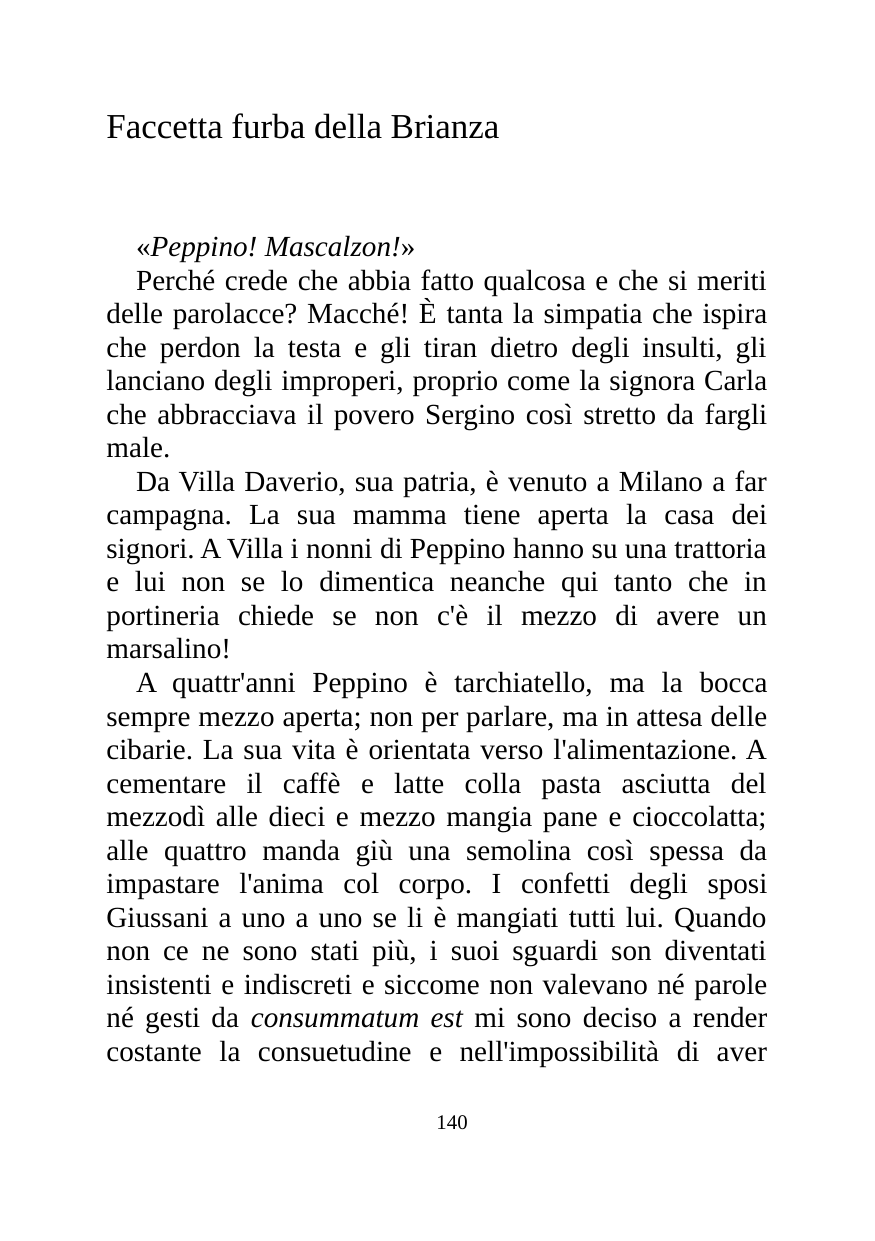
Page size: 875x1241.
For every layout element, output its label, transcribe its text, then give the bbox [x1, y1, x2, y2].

text «Peppino! Mascalzon!» [106, 229, 768, 263]
text Perché crede che abbia fatto qualcosa e che si meriti delle parolacce? Macché! È tanta la simpatia che ispira che perdon la testa e gli tiran dietro degli insulti, gli lanciano degli improperi, proprio come la signora Carla che abbracciava il povero Sergino così stretto da fargli male. [106, 263, 768, 464]
subtitle Faccetta furba della Brianza [106, 106, 768, 146]
text Da Villa Daverio, sua patria, è venuto a Milano a far campagna. La sua mamma tiene aperta la casa dei signori. A Villa i nonni di Peppino hanno su una trattoria e lui non se lo dimentica neanche qui tanto che in portineria chiede se non c'è il mezzo di avere un marsalino! [106, 464, 768, 665]
text A quattr'anni Peppino è tarchiatello, ma la bocca sempre mezzo aperta; non per parlare, ma in attesa delle cibarie. La sua vita è orientata verso l'alimentazione. A cementare il caffè e latte colla pasta asciutta del mezzodì alle dieci e mezzo mangia pane e cioccolatta; alle quattro manda giù una semolina così spessa da impastare l'anima col corpo. I confetti degli sposi Giussani a uno a uno se li è mangiati tutti lui. Quando non ce ne sono stati più, i suoi sguardi son diventati insistenti e indiscreti e siccome non valevano né parole né gesti da consummatum est mi sono deciso a render costante la consuetudine e nell'impossibilità di aver [106, 665, 768, 1068]
